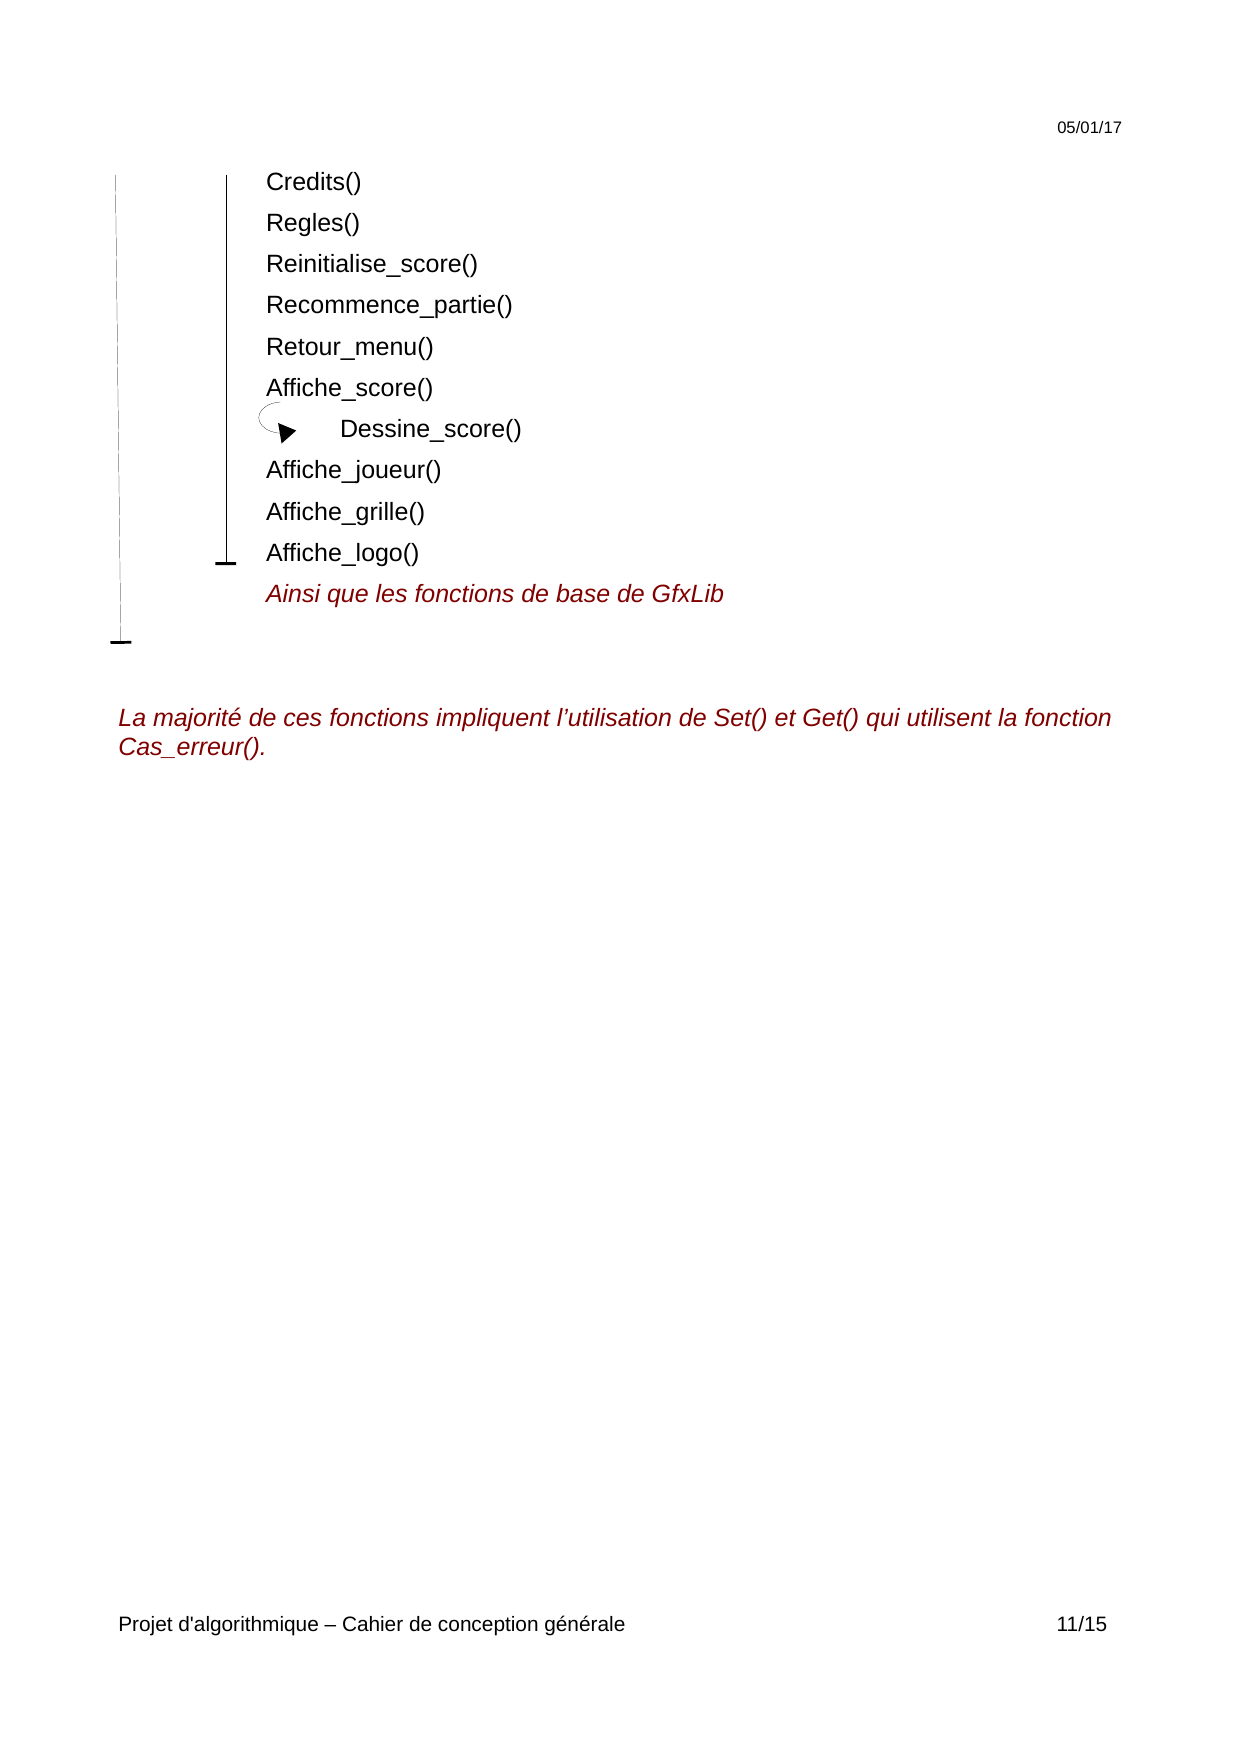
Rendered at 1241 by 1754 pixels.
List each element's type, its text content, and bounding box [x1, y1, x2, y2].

text Affiche_score() [227, 373, 1122, 402]
text Regles() [227, 208, 1122, 237]
text [118, 208, 226, 237]
text Recommence_partie() [227, 291, 1122, 319]
text [118, 291, 226, 319]
text [118, 249, 226, 278]
text [120, 497, 226, 526]
text Retour_menu() [227, 332, 1122, 361]
text Reinitialise_score() [227, 249, 1122, 278]
text [118, 332, 226, 361]
text Affiche_joueur() [227, 456, 1122, 484]
text Credits() [118, 167, 1122, 196]
text [119, 456, 226, 484]
text [227, 414, 281, 443]
text La majorité de ces fonctions impliquent l’utilisation de Set() et Get() qui utilisent la fonction Cas_erreur(). [118, 703, 1122, 761]
text Affiche_grille() [227, 497, 1122, 526]
text Dessine_score() [259, 414, 1122, 443]
text Ainsi que les fonctions de base de GfxLib [121, 579, 1122, 608]
text Affiche_logo() [120, 538, 1122, 567]
text [118, 373, 226, 402]
text [119, 414, 226, 443]
